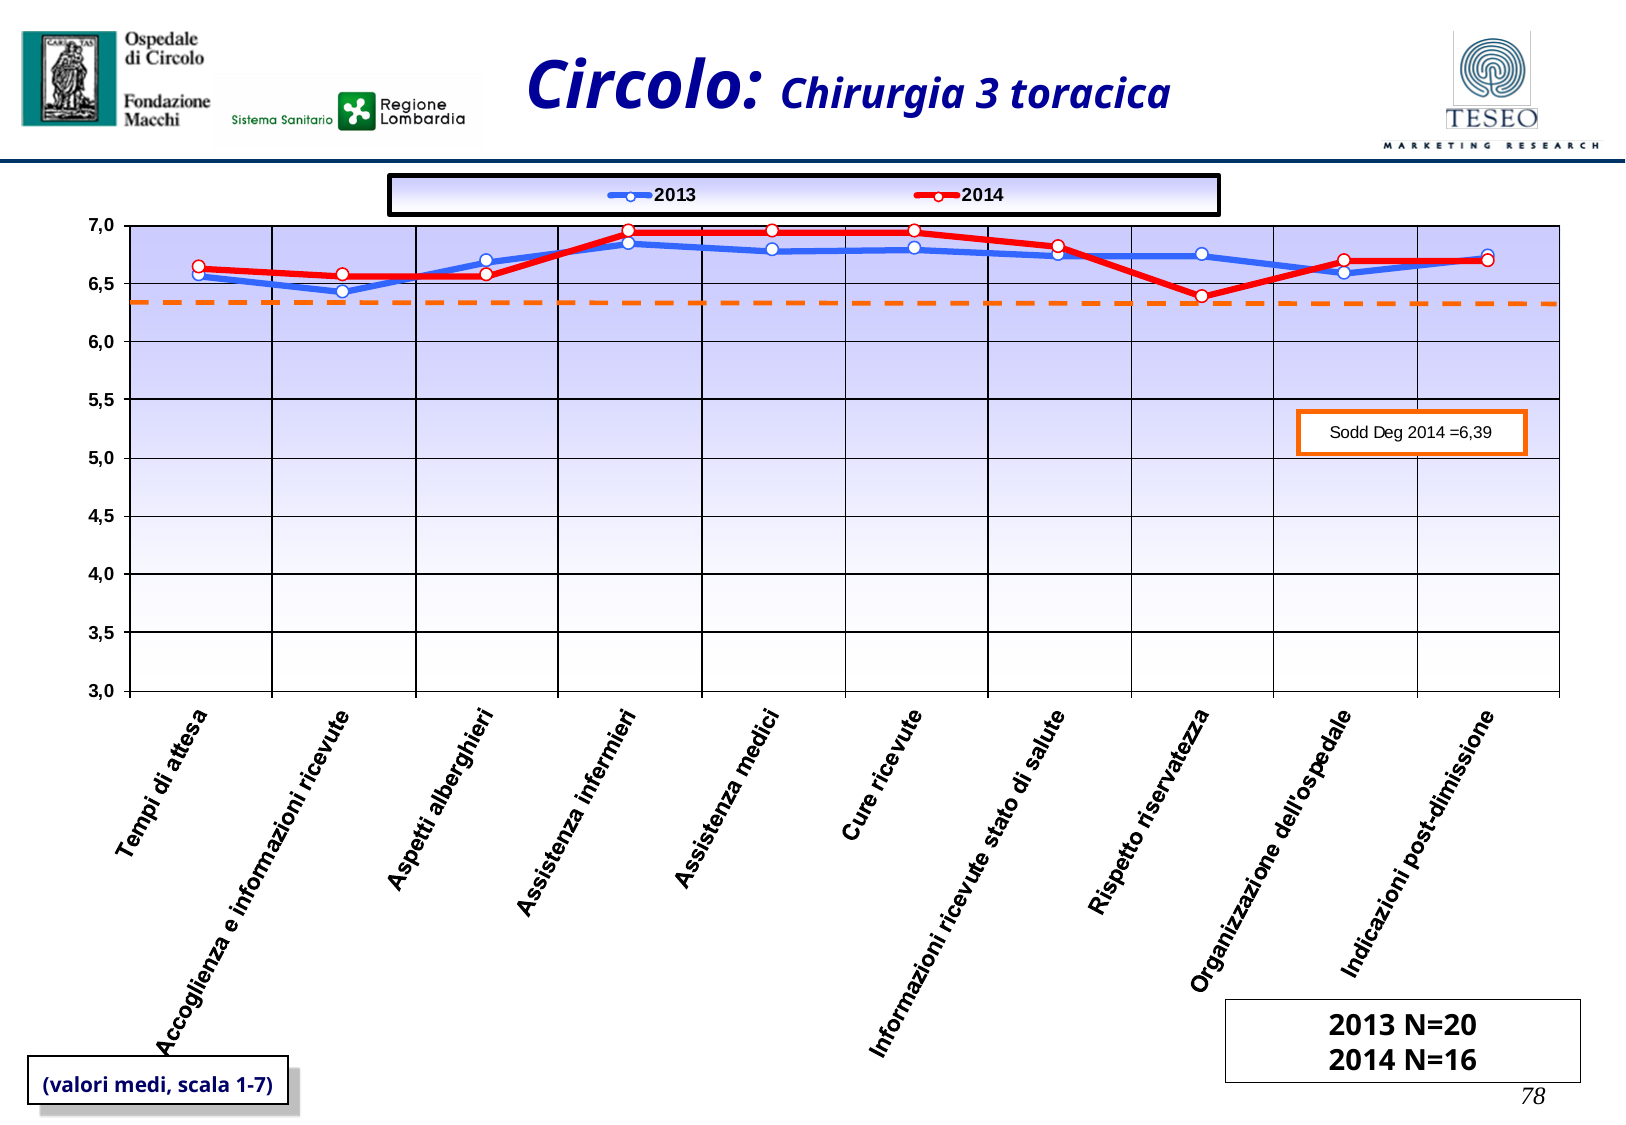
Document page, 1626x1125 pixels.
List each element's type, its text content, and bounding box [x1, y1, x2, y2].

picture [21, 31, 483, 149]
picture [1381, 31, 1604, 149]
text_box Circolo: Chirurgia 3 toracica [304, 18, 1392, 144]
text_box (valori medi, scala 1-7) [27, 1056, 288, 1105]
picture [46, 162, 1564, 1108]
text_box 2013 N=20 2014 N=16 [1225, 999, 1581, 1083]
